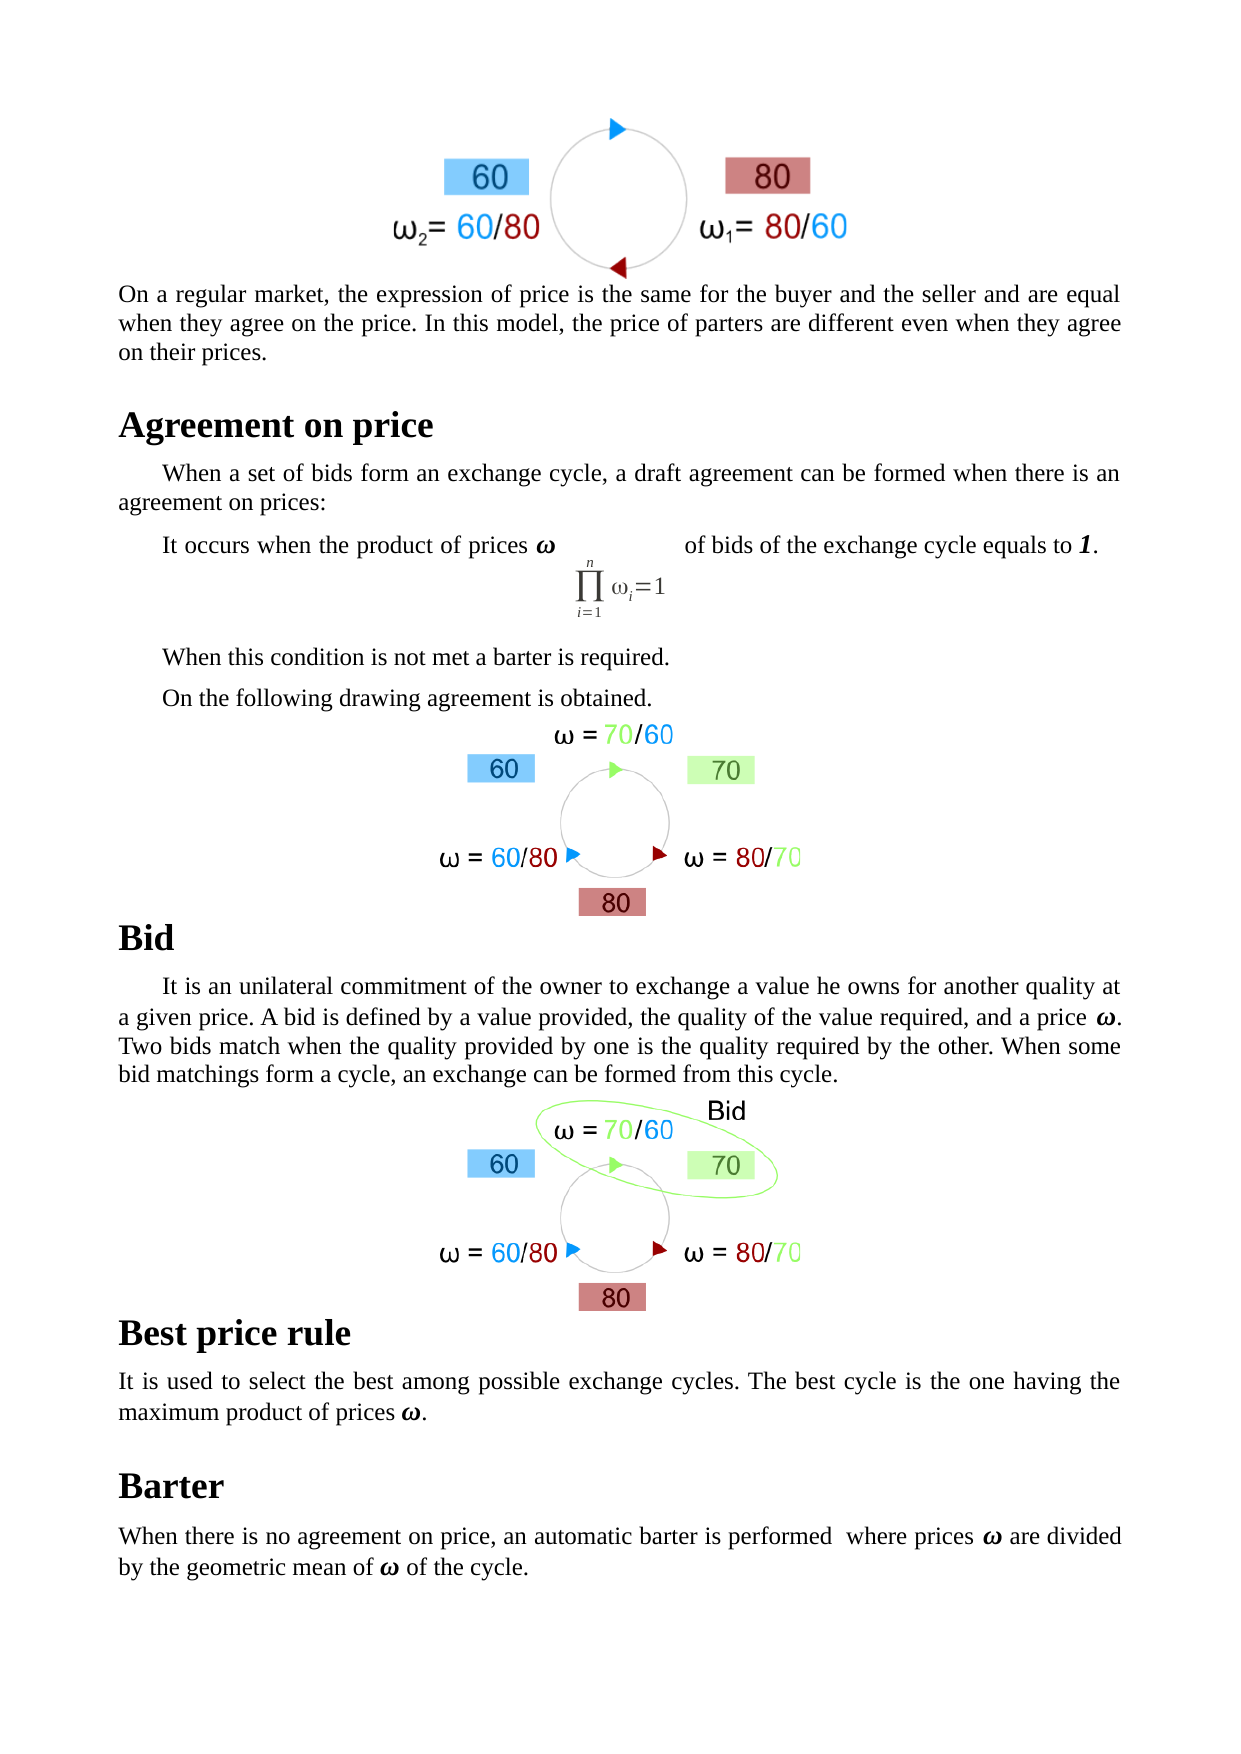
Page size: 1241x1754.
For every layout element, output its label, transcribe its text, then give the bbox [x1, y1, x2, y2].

picture [440, 1100, 800, 1311]
subtitle Barter [118, 1463, 1122, 1507]
text When this condition is not met a barter is required. [118, 642, 1122, 671]
text It is an unilateral commitment of the owner to exchange a value he owns for another quality at a given price. A bid is defined by a value provided, the quality of the value required, and a price ω. Two bids match when the quality provided by one is the quality required by the other. When some bid matchings form a cycle, an exchange can be formed from this cycle. [118, 971, 1122, 1088]
text When a set of bids form an exchange cycle, a draft agreement can be formed when there is an agreement on prices: [118, 458, 1122, 516]
text When there is no agreement on price, an automatic barter is performed where prices ω are divided by the geometric mean of ω of the cycle. [118, 1519, 1122, 1581]
text It is used to select the best among possible exchange cycles. The best cycle is the one having the maximum product of prices ω. [118, 1366, 1122, 1426]
text On the following drawing agreement is obtained. [118, 683, 1122, 712]
text It occurs when the product of prices ω of bids of the exchange cycle equals to 1. [118, 528, 1122, 559]
subtitle Agreement on price [118, 403, 1122, 446]
subtitle Bid [118, 916, 1122, 958]
text On a regular market, the expression of price is the same for the buyer and the seller and are equal when they agree on the price. In this model, the price of parters are different even when they agree on their prices. [118, 279, 1122, 365]
subtitle Best price rule [118, 1311, 1122, 1354]
picture [393, 118, 847, 279]
picture [440, 724, 800, 916]
